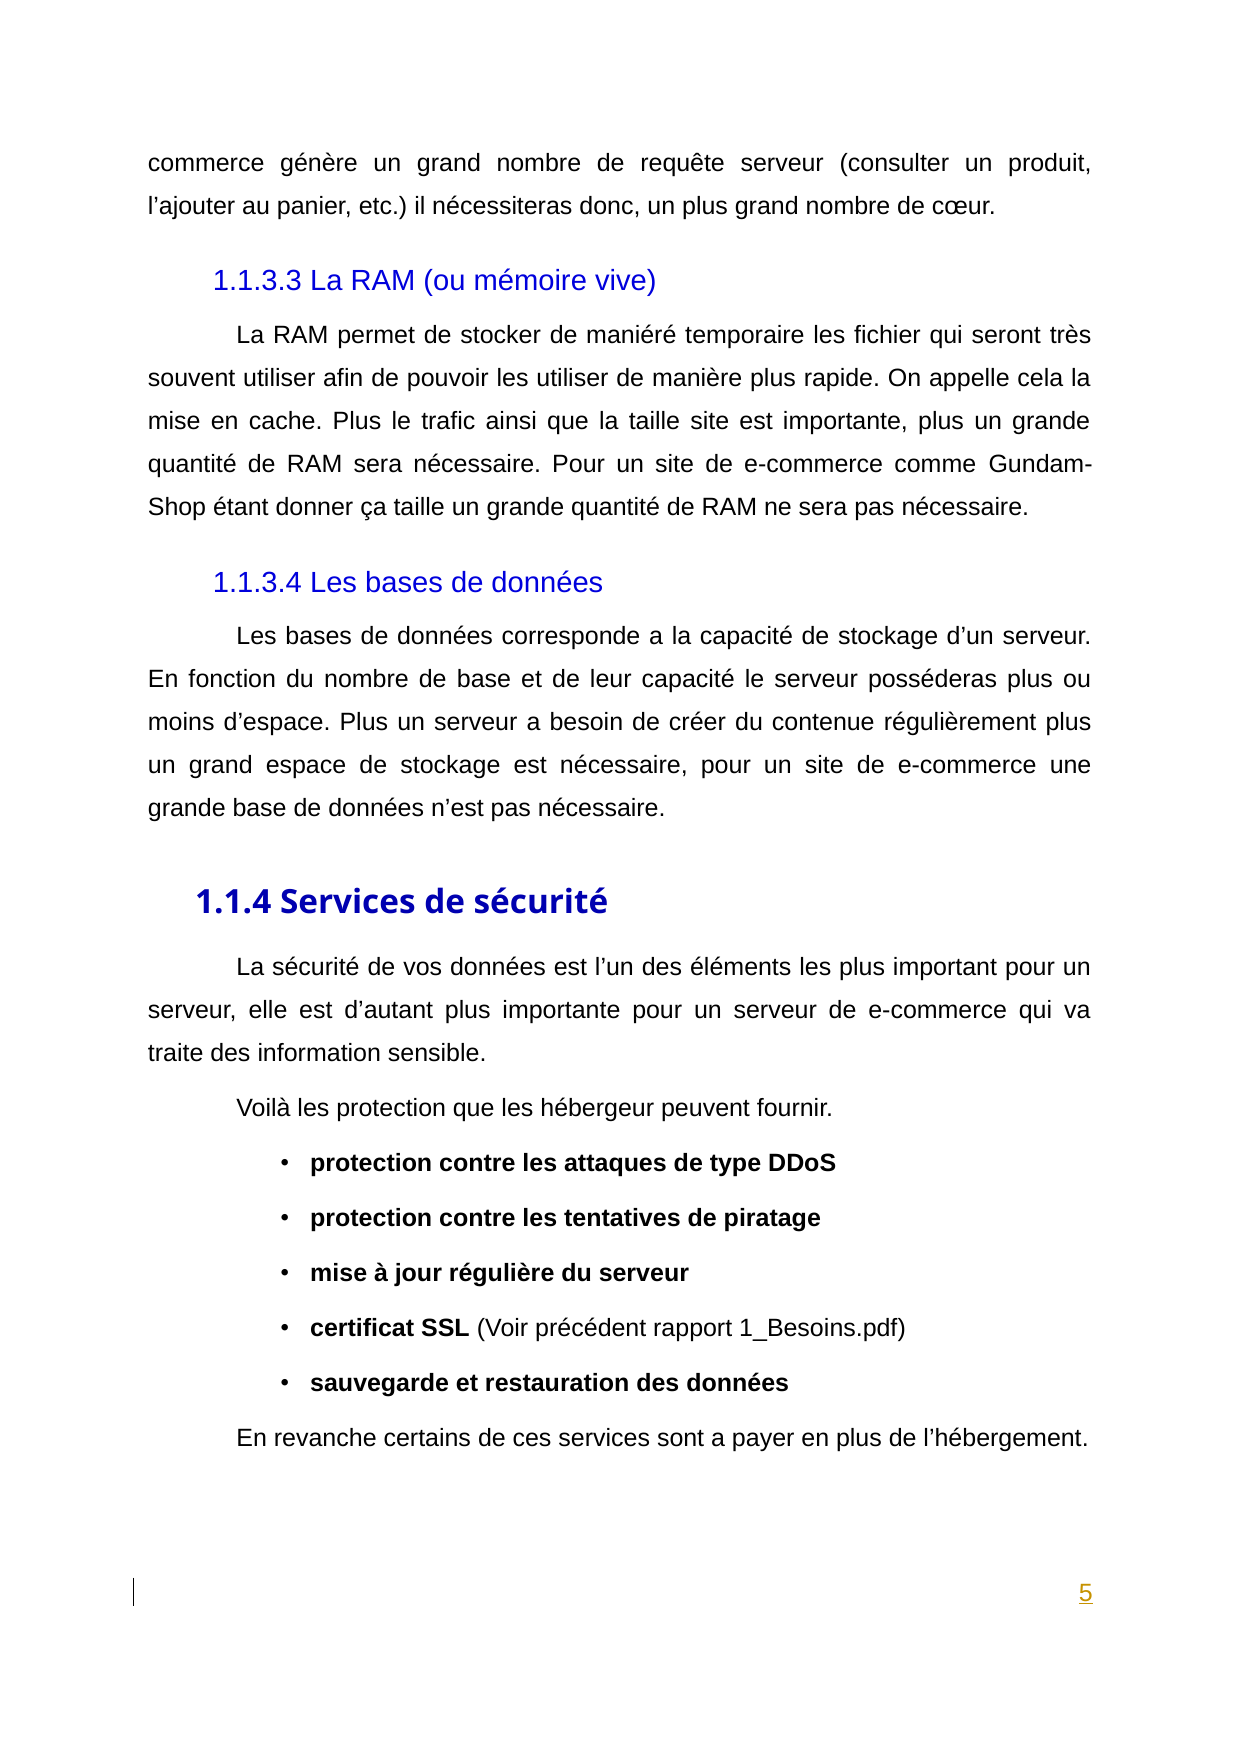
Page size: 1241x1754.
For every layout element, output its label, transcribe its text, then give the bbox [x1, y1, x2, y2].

text La RAM permet de stocker de maniéré temporaire les fichier qui seront très souvent utiliser afin de pouvoir les utiliser de manière plus rapide. On appelle cela la mise en cache. Plus le trafic ainsi que la taille site est importante, plus un grande quantité de RAM sera nécessaire. Pour un site de e-commerce comme Gundam-Shop étant donner ça taille un grande quantité de RAM ne sera pas nécessaire. [148, 319, 1093, 521]
text Les bases de données corresponde a la capacité de stockage d’un serveur. En fonction du nombre de base et de leur capacité le serveur posséderas plus ou moins d’espace. Plus un serveur a besoin de créer du contenue régulièrement plus un grand espace de stockage est nécessaire, pour un site de e-commerce une grande base de données n’est pas nécessaire. [148, 621, 1093, 822]
text La sécurité de vos données est l’un des éléments les plus important pour un serveur, elle est d’autant plus importante pour un serveur de e-commerce qui va traite des information sensible. [148, 952, 1093, 1067]
text commerce génère un grand nombre de requête serveur (consulter un produit, l’ajouter au panier, etc.) il nécessiteras donc, un plus grand nombre de cœur. [148, 148, 1093, 219]
list certificat SSL (Voir précédent rapport 1_Besoins.pdf) [192, 1313, 1093, 1342]
subtitle Les bases de données [148, 565, 1093, 598]
text Voilà les protection que les hébergeur peuvent fournir. [148, 1093, 1093, 1122]
subtitle La RAM (ou mémoire vive) [148, 263, 1093, 297]
list protection contre les tentatives de piratage [192, 1203, 1093, 1232]
list sauvegarde et restauration des données [192, 1368, 1093, 1397]
text En revanche certains de ces services sont a payer en plus de l’hébergement. [148, 1423, 1093, 1452]
list mise à jour régulière du serveur [192, 1258, 1093, 1287]
list protection contre les attaques de type DDoS [192, 1148, 1093, 1177]
subtitle Services de sécurité [148, 878, 1093, 923]
